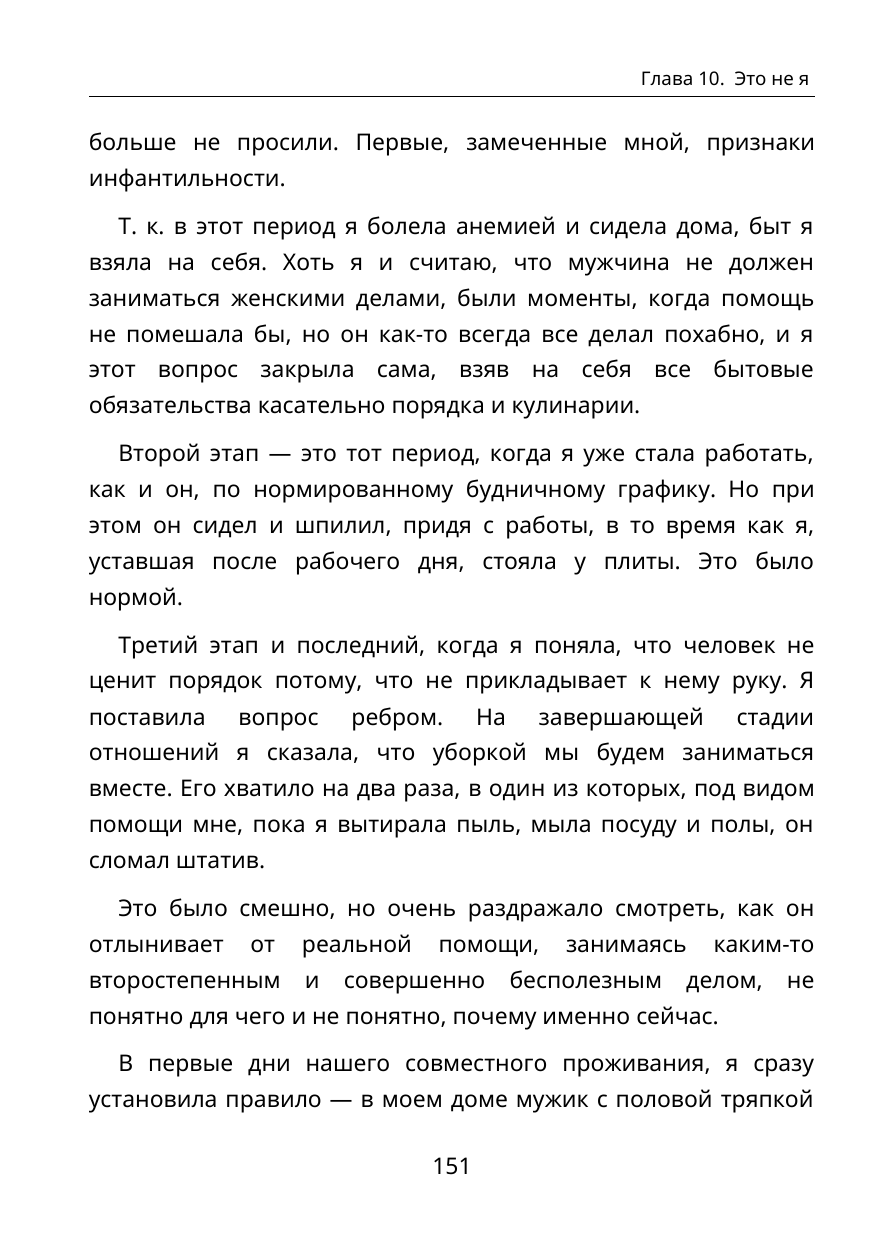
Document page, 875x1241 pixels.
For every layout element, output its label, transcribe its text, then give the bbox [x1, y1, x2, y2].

text Т. к. в этот период я болела анемией и сидела дома, быт я взяла на себя. Хоть я и считаю, что мужчина не должен заниматься женскими делами, были моменты, когда помощь не помешала бы, но он как-то всегда все делал похабно, и я этот вопрос закрыла сама, взяв на себя все бытовые обязательства касательно порядка и кулинарии. [88, 210, 815, 421]
text больше не просили. Первые, замеченные мной, признаки инфантильности. [88, 126, 815, 193]
text Третий этап и последний, когда я поняла, что человек не ценит порядок потому, что не прикладывает к нему руку. Я поставила вопрос ребром. На завершающей стадии отношений я сказала, что уборкой мы будем заниматься вместе. Его хватило на два раза, в один из которых, под видом помощи мне, пока я вытирала пыль, мыла посуду и полы, он сломал штатив. [88, 628, 815, 875]
text Второй этап — это тот период, когда я уже стала работать, как и он, по нормированному будничному графику. Но при этом он сидел и шпилил, придя с работы, в то время как я, уставшая после рабочего дня, стояла у плиты. Это было нормой. [88, 437, 815, 612]
text Это было смешно, но очень раздражало смотреть, как он отлынивает от реальной помощи, занимаясь каким-то второстепенным и совершенно бесполезным делом, не понятно для чего и не понятно, почему именно сейчас. [88, 892, 815, 1031]
text В первые дни нашего совместного проживания, я сразу установила правило — в моем доме мужик с половой тряпкой [88, 1047, 815, 1114]
